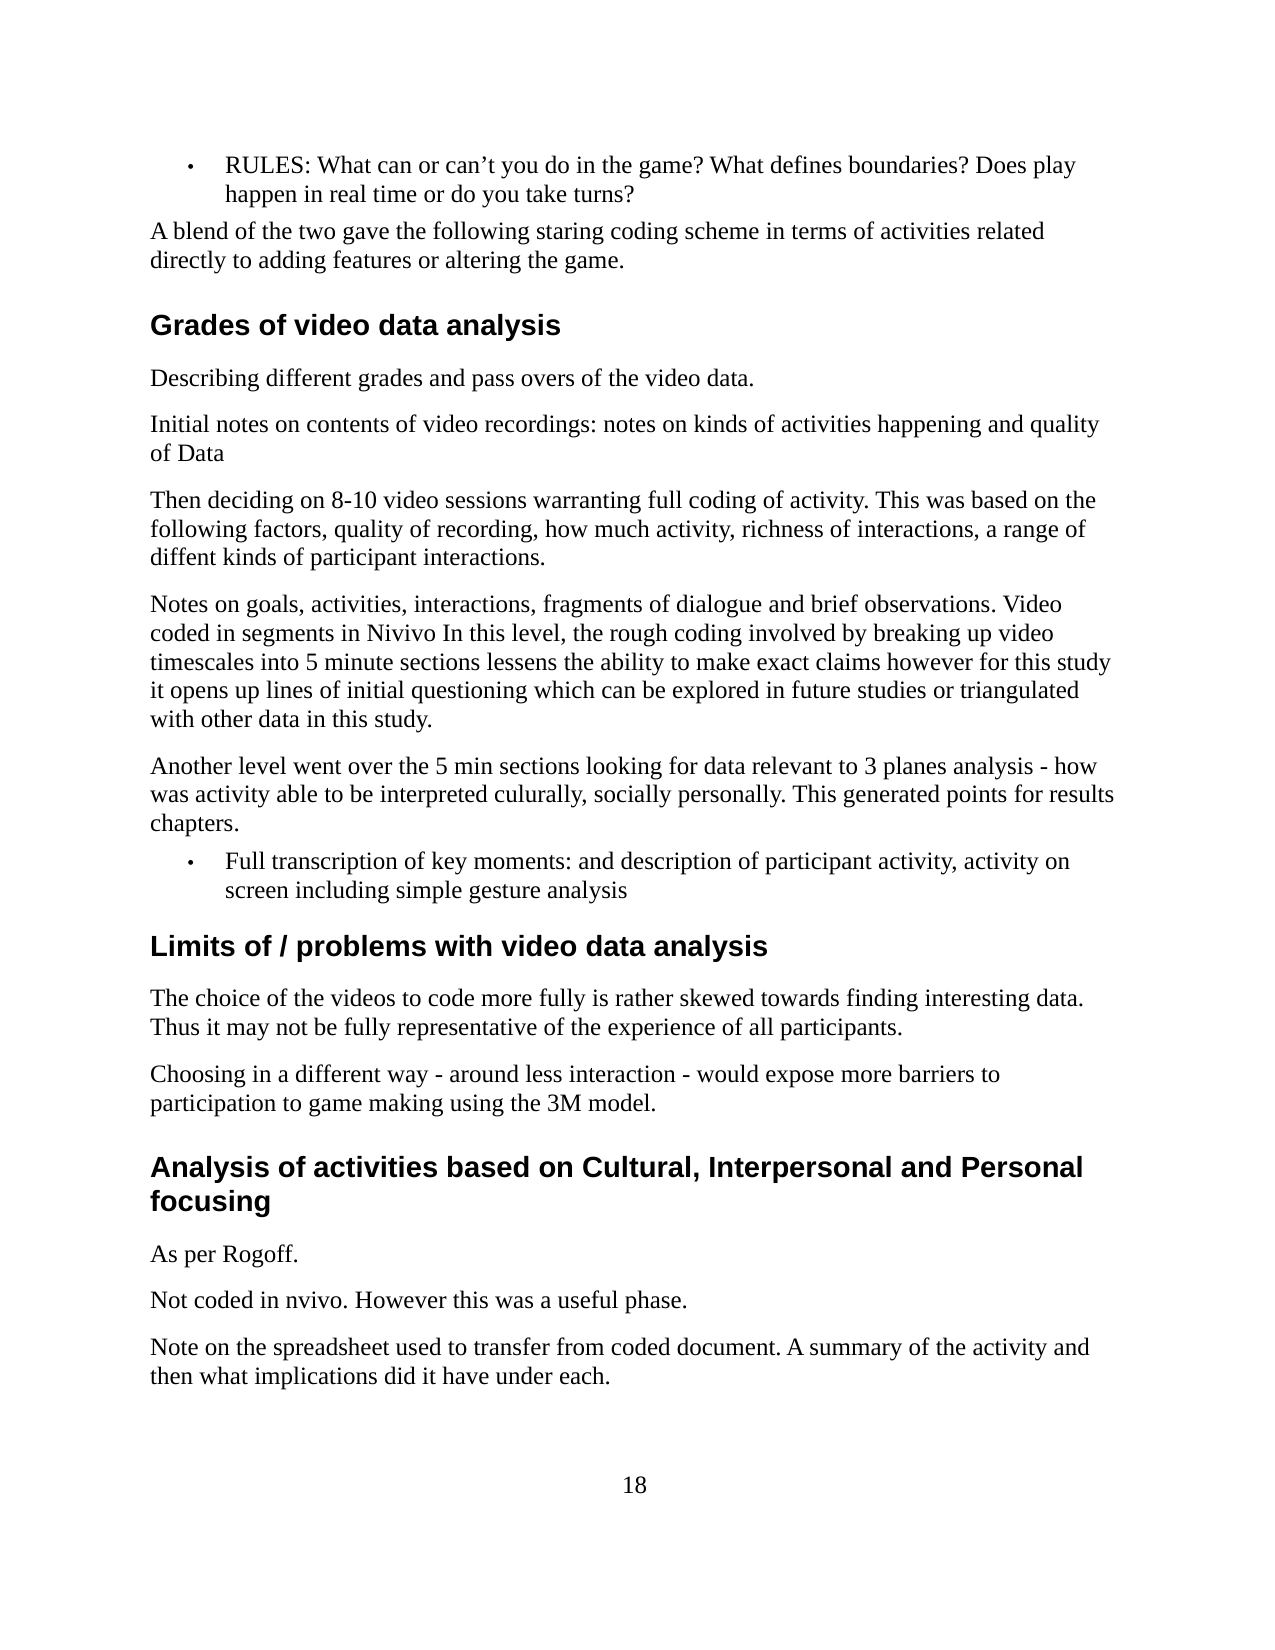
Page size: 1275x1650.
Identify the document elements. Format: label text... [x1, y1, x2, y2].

subtitle Limits of / problems with video data analysis [150, 928, 1125, 962]
list RULES: What can or can’t you do in the game? What defines boundaries? Does play happen in real time or do you take turns? [187, 150, 1125, 207]
list Full transcription of key moments: and description of participant activity, activity on screen including simple gesture analysis [187, 846, 1125, 903]
text Choosing in a different way - around less interaction - would expose more barriers to participation to game making using the 3M model. [150, 1059, 1125, 1116]
text The choice of the videos to code more fully is rather skewed towards finding interesting data. Thus it may not be fully representative of the experience of all participants. [150, 983, 1125, 1041]
text Another level went over the 5 min sections looking for data relevant to 3 planes analysis - how was activity able to be interpreted culurally, socially personally. This generated points for results chapters. [150, 751, 1125, 837]
text A blend of the two gave the following staring coding scheme in terms of activities related directly to adding features or altering the game. [150, 216, 1125, 274]
subtitle Grades of video data analysis [150, 308, 1125, 341]
text Not coded in nvivo. However this was a useful phase. [150, 1286, 1125, 1314]
text Note on the spreadsheet used to transfer from coded document. A summary of the activity and then what implications did it have under each. [150, 1332, 1125, 1390]
text Describing different grades and pass overs of the video data. [150, 363, 1125, 392]
text Then deciding on 8-10 video sessions warranting full coding of activity. This was based on the following factors, quality of recording, how much activity, richness of interactions, a range of diffent kinds of participant interactions. [150, 485, 1125, 571]
subtitle Analysis of activities based on Cultural, Interpersonal and Personal focusing [150, 1150, 1125, 1217]
text Initial notes on contents of video recordings: notes on kinds of activities happening and quality of Data [150, 409, 1125, 467]
text As per Rogoff. [150, 1239, 1125, 1268]
text Notes on goals, activities, interactions, fragments of dialogue and brief observations. Video coded in segments in Nivivo In this level, the rough coding involved by breaking up video timescales into 5 minute sections lessens the ability to make exact claims however for this study it opens up lines of initial questioning which can be explored in future studies or triangulated with other data in this study. [150, 589, 1125, 733]
